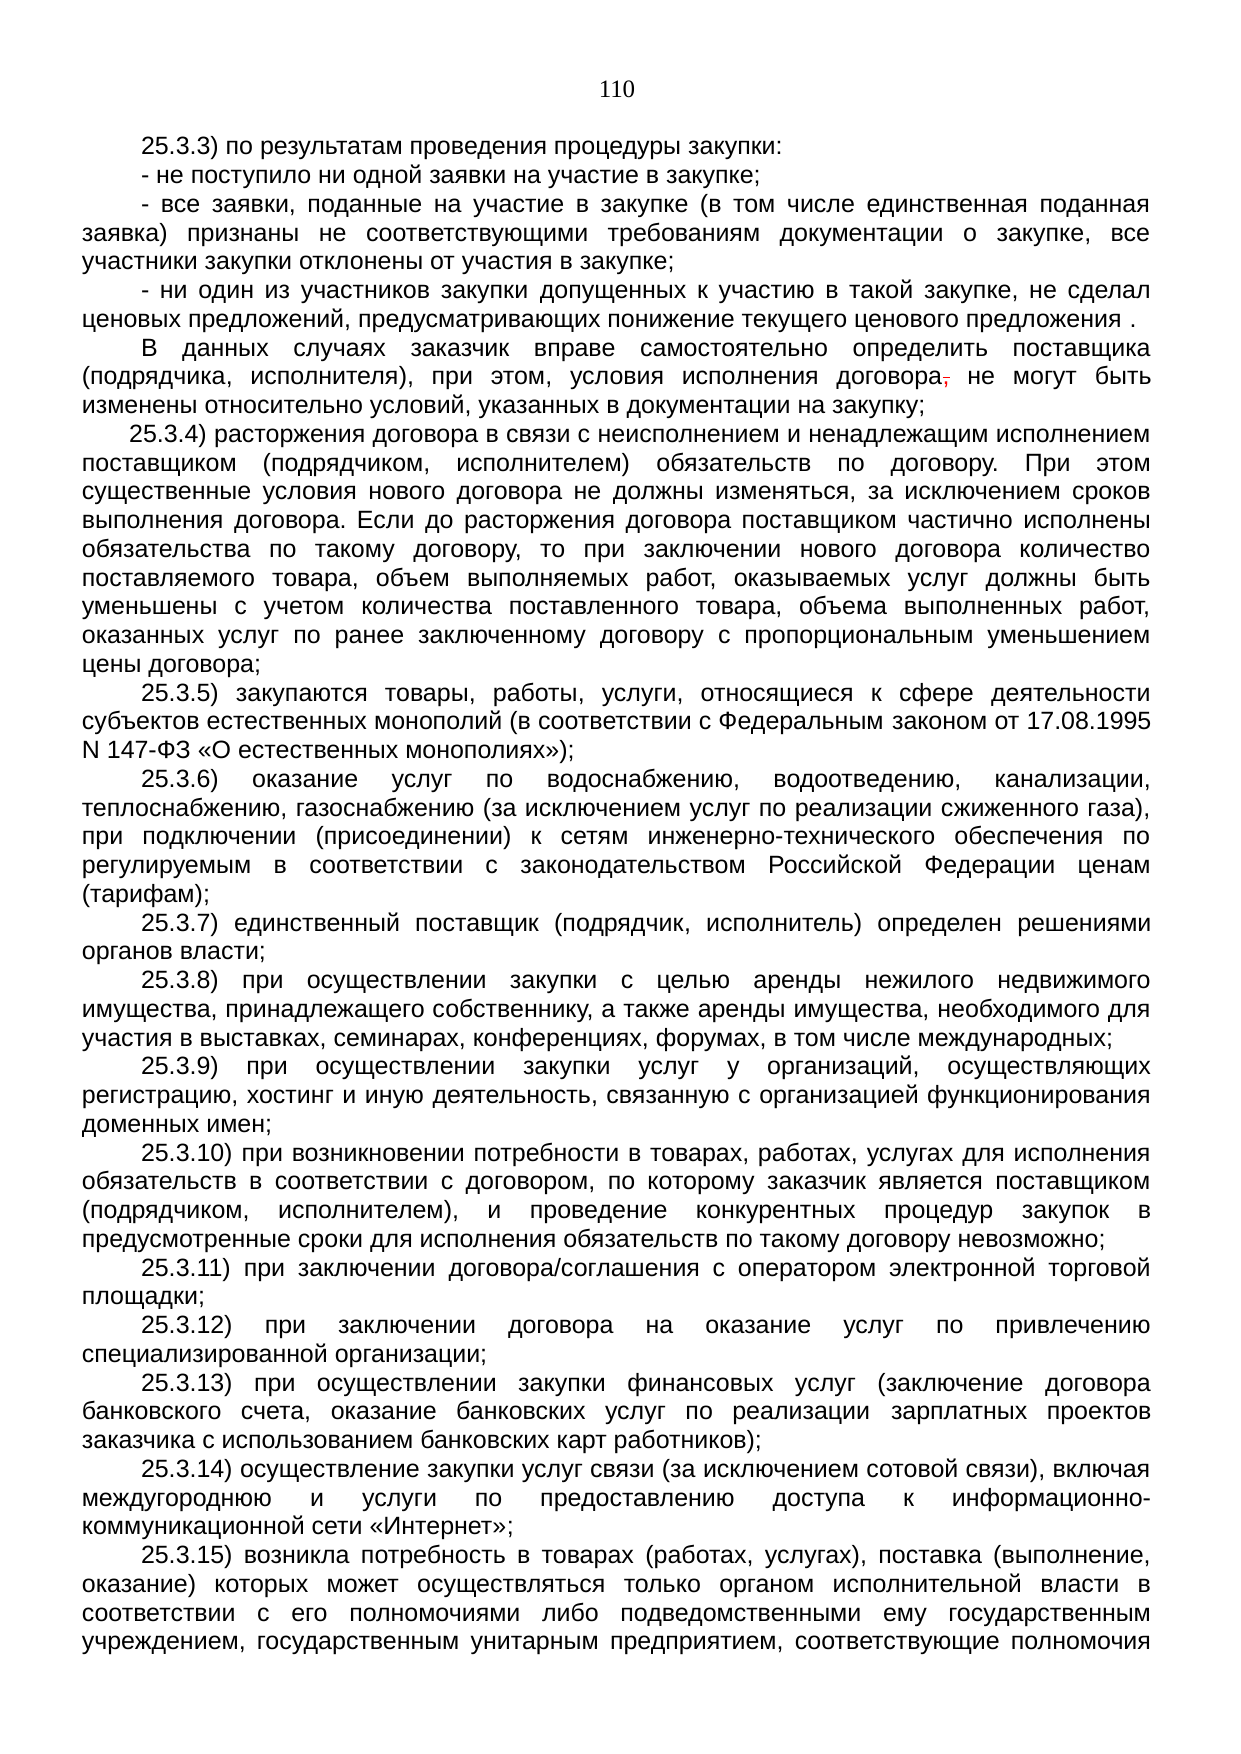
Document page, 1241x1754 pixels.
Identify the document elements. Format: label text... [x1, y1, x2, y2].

text - не поступило ни одной заявки на участие в закупке; [82, 160, 1152, 189]
text 25.3.11) при заключении договора/соглашения с оператором электронной торговой площадки; [82, 1252, 1152, 1310]
text 25.3.4) расторжения договора в связи с неисполнением и ненадлежащим исполнением поставщиком (подрядчиком, исполнителем) обязательств по договору. При этом существенные условия нового договора не должны изменяться, за исключением сроков выполнения договора. Если до расторжения договора поставщиком частично исполнены обязательства по такому договору, то при заключении нового договора количество поставляемого товара, объем выполняемых работ, оказываемых услуг должны быть уменьшены с учетом количества поставленного товара, объема выполненных работ, оказанных услуг по ранее заключенному договору с пропорциональным уменьшением цены договора; [82, 419, 1152, 677]
text 25.3.7) единственный поставщик (подрядчик, исполнитель) определен решениями органов власти; [82, 907, 1152, 965]
text 25.3.9) при осуществлении закупки услуг у организаций, осуществляющих регистрацию, хостинг и иную деятельность, связанную с организацией функционирования доменных имен; [82, 1051, 1152, 1137]
text 25.3.13) при осуществлении закупки финансовых услуг (заключение договора банковского счета, оказание банковских услуг по реализации зарплатных проектов заказчика с использованием банковских карт работников); [82, 1367, 1152, 1454]
text 25.3.5) закупаются товары, работы, услуги, относящиеся к сфере деятельности субъектов естественных монополий (в соответствии с Федеральным законом от 17.08.1995 N 147-ФЗ «О естественных монополиях»); [82, 677, 1152, 764]
text 25.3.3) по результатам проведения процедуры закупки: [82, 131, 1152, 160]
text 25.3.8) при осуществлении закупки с целью аренды нежилого недвижимого имущества, принадлежащего собственнику, а также аренды имущества, необходимого для участия в выставках, семинарах, конференциях, форумах, в том числе международных; [82, 965, 1152, 1051]
text 25.3.15) возникла потребность в товарах (работах, услугах), поставка (выполнение, оказание) которых может осуществляться только органом исполнительной власти в соответствии с его полномочиями либо подведомственными ему государственным учреждением, государственным унитарным предприятием, соответствующие полномочия [82, 1540, 1152, 1655]
text 25.3.14) осуществление закупки услуг связи (за исключением сотовой связи), включая междугороднюю и услуги по предоставлению доступа к информационно-коммуникационной сети «Интернет»; [82, 1454, 1152, 1540]
text В данных случаях заказчик вправе самостоятельно определить поставщика (подрядчика, исполнителя), при этом, условия исполнения договора, не могут быть изменены относительно условий, указанных в документации на закупку; [82, 332, 1152, 419]
text 25.3.10) при возникновении потребности в товарах, работах, услугах для исполнения обязательств в соответствии с договором, по которому заказчик является поставщиком (подрядчиком, исполнителем), и проведение конкурентных процедур закупок в предусмотренные сроки для исполнения обязательств по такому договору невозможно; [82, 1137, 1152, 1252]
text 25.3.12) при заключении договора на оказание услуг по привлечению специализированной организации; [82, 1310, 1152, 1367]
text - ни один из участников закупки допущенных к участию в такой закупке, не сделал ценовых предложений, предусматривающих понижение текущего ценового предложения . [82, 275, 1152, 332]
text - все заявки, поданные на участие в закупке (в том числе единственная поданная заявка) признаны не соответствующими требованиям документации о закупке, все участники закупки отклонены от участия в закупке; [82, 189, 1152, 275]
text 25.3.6) оказание услуг по водоснабжению, водоотведению, канализации, теплоснабжению, газоснабжению (за исключением услуг по реализации сжиженного газа), при подключении (присоединении) к сетям инженерно-технического обеспечения по регулируемым в соответствии с законодательством Российской Федерации ценам (тарифам); [82, 764, 1152, 907]
